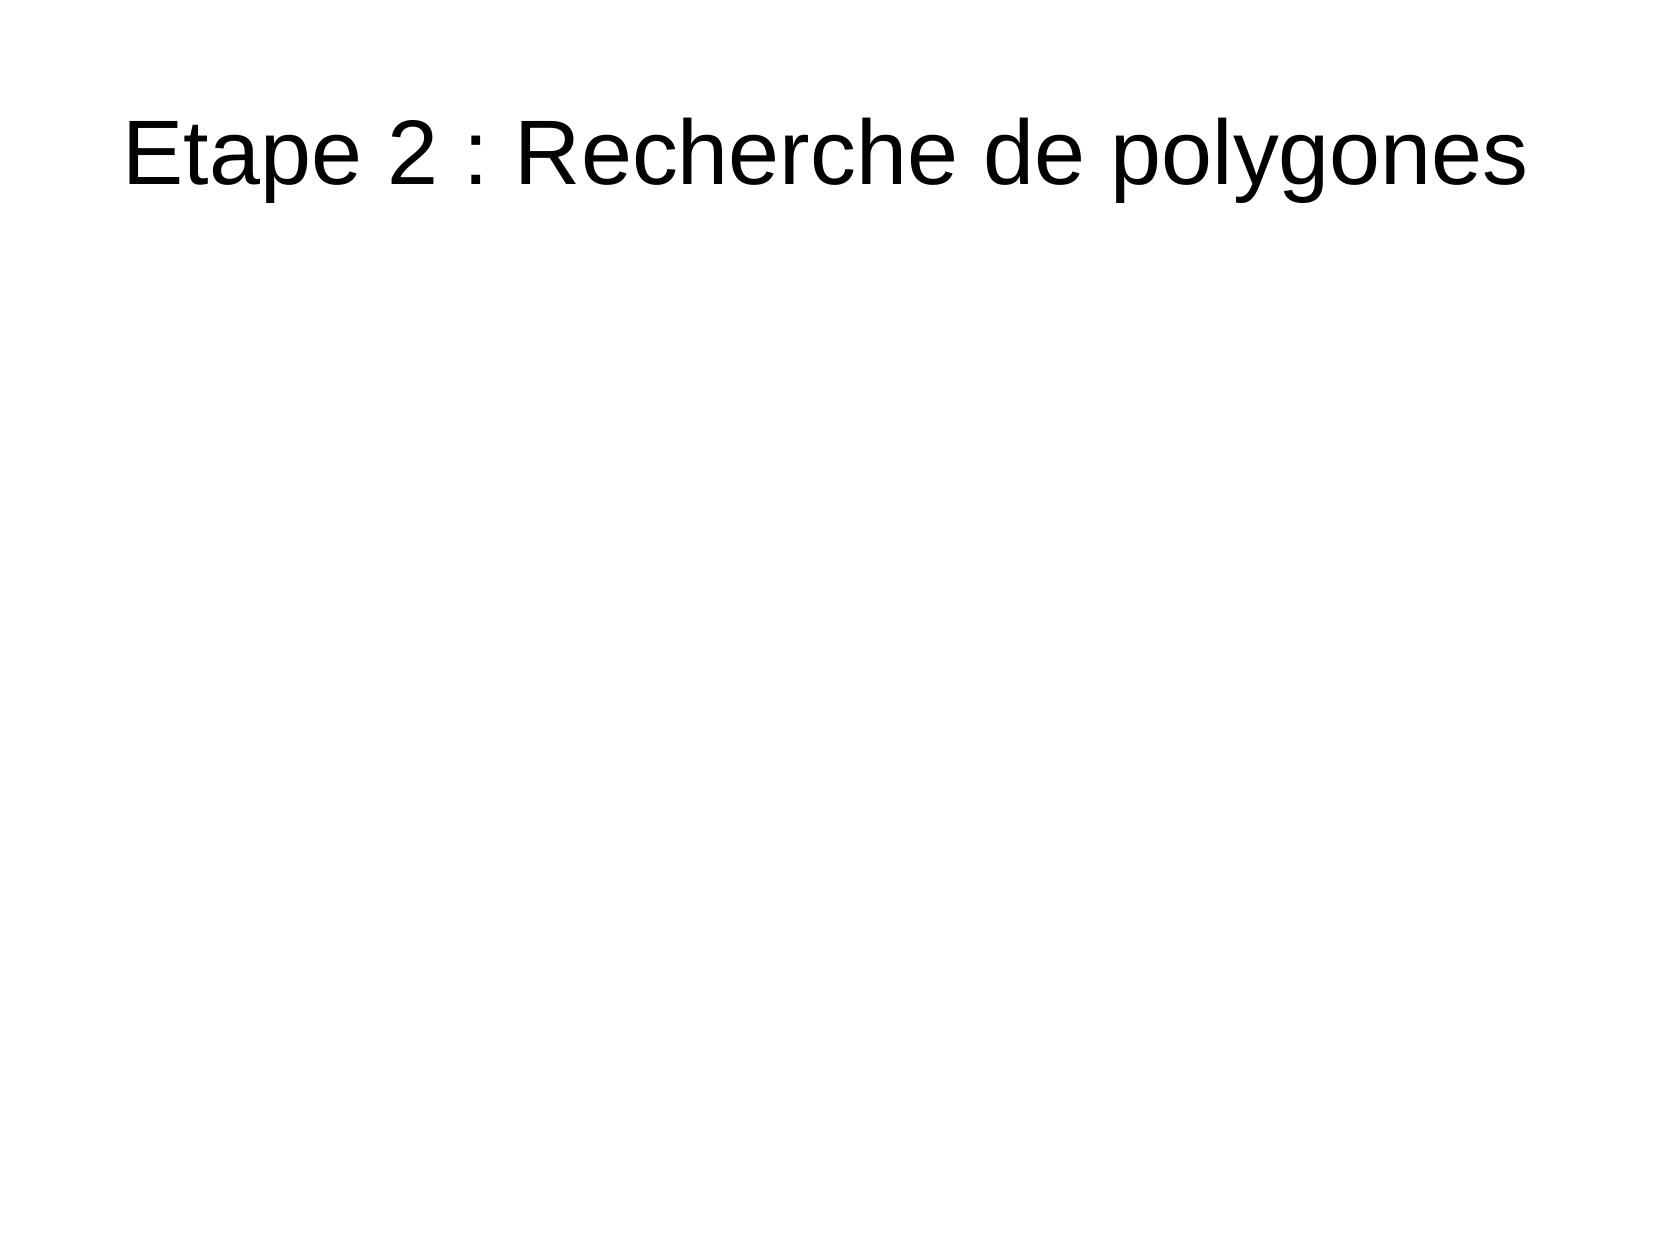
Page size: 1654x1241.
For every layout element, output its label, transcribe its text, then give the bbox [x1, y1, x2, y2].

title Etape 2 : Recherche de polygones [82, 49, 1571, 257]
